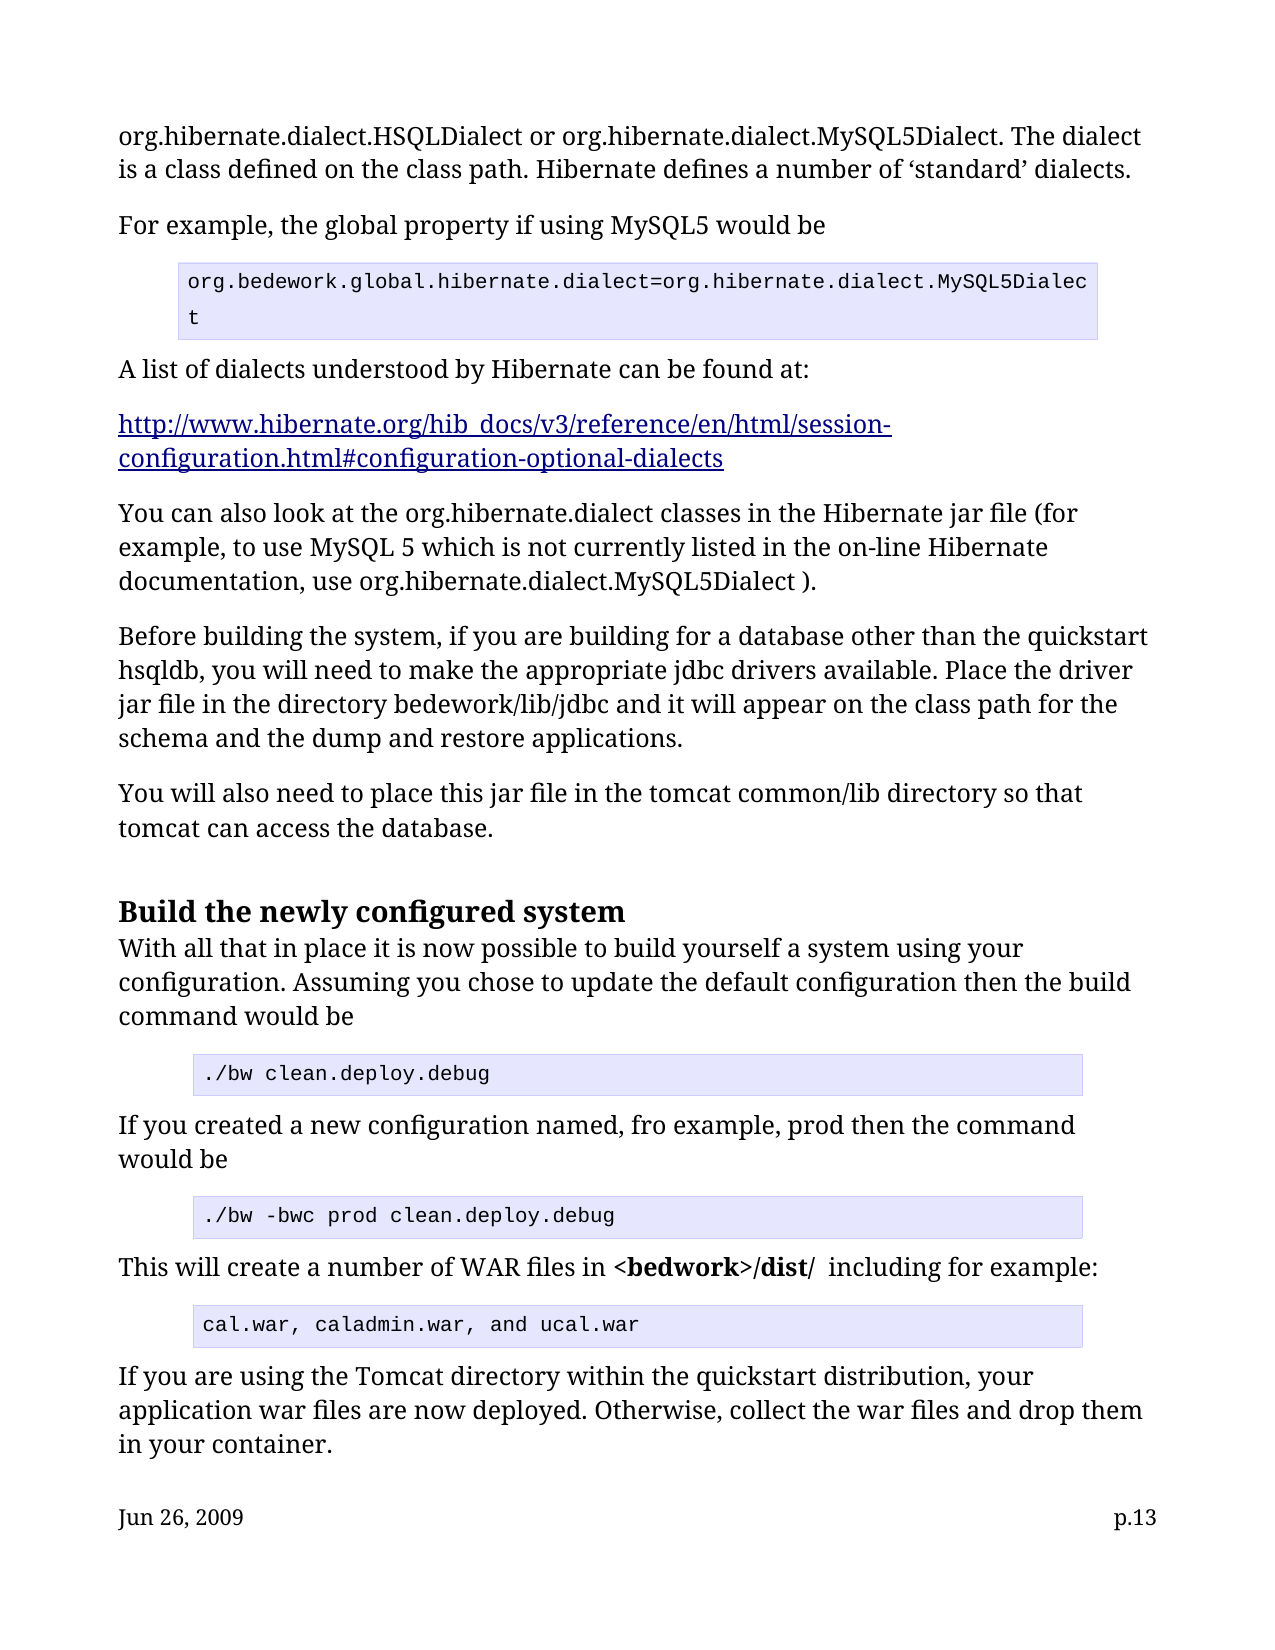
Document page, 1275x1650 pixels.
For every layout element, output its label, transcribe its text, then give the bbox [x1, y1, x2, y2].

text You can also look at the org.hibernate.dialect classes in the Hibernate jar file (for example, to use MySQL 5 which is not currently listed in the on-line Hibernate documentation, use org.hibernate.dialect.MySQL5Dialect ). [118, 496, 1157, 598]
text Before building the system, if you are building for a database other than the quickstart hsqldb, you will need to make the appropriate jdbc drivers available. Place the driver jar file in the directory bedework/lib/jdbc and it will appear on the class path for the schema and the dump and restore applications. [118, 619, 1157, 755]
subtitle Build the newly configured system [118, 891, 1157, 931]
text org.hibernate.dialect.HSQLDialect or org.hibernate.dialect.MySQL5Dialect. The dialect is a class defined on the class path. Hibernate defines a number of ‘standard’ dialects. [118, 118, 1157, 186]
text cal.war, caladmin.war, and ucal.war [194, 1306, 1082, 1347]
text This will create a number of WAR files in <bedwork>/dist/ including for example: [118, 1250, 1157, 1284]
text A list of dialects understood by Hibernate can be found at: [118, 351, 1157, 385]
text http://www.hibernate.org/hib_docs/v3/reference/en/html/session-configuration.html#configuration-optional-dialects [118, 406, 1157, 474]
text You will also need to place this jar file in the tomcat common/lib directory so that tomcat can access the database. [118, 776, 1157, 844]
text ./bw clean.deploy.debug [194, 1055, 1082, 1095]
text If you are using the Tomcat directory within the quickstart distribution, your application war files are now deployed. Otherwise, collect the war files and drop them in your container. [118, 1359, 1157, 1461]
text ./bw -bwc prod clean.deploy.debug [194, 1197, 1082, 1238]
text For example, the global property if using MySQL5 would be [118, 207, 1157, 241]
text org.bedework.global.hibernate.dialect=org.hibernate.dialect.MySQL5Dialect [179, 264, 1097, 339]
text With all that in place it is now possible to build yourself a system using your configuration. Assuming you chose to update the default configuration then the build command would be [118, 931, 1157, 1033]
text If you created a new configuration named, fro example, prod then the command would be [118, 1107, 1157, 1175]
